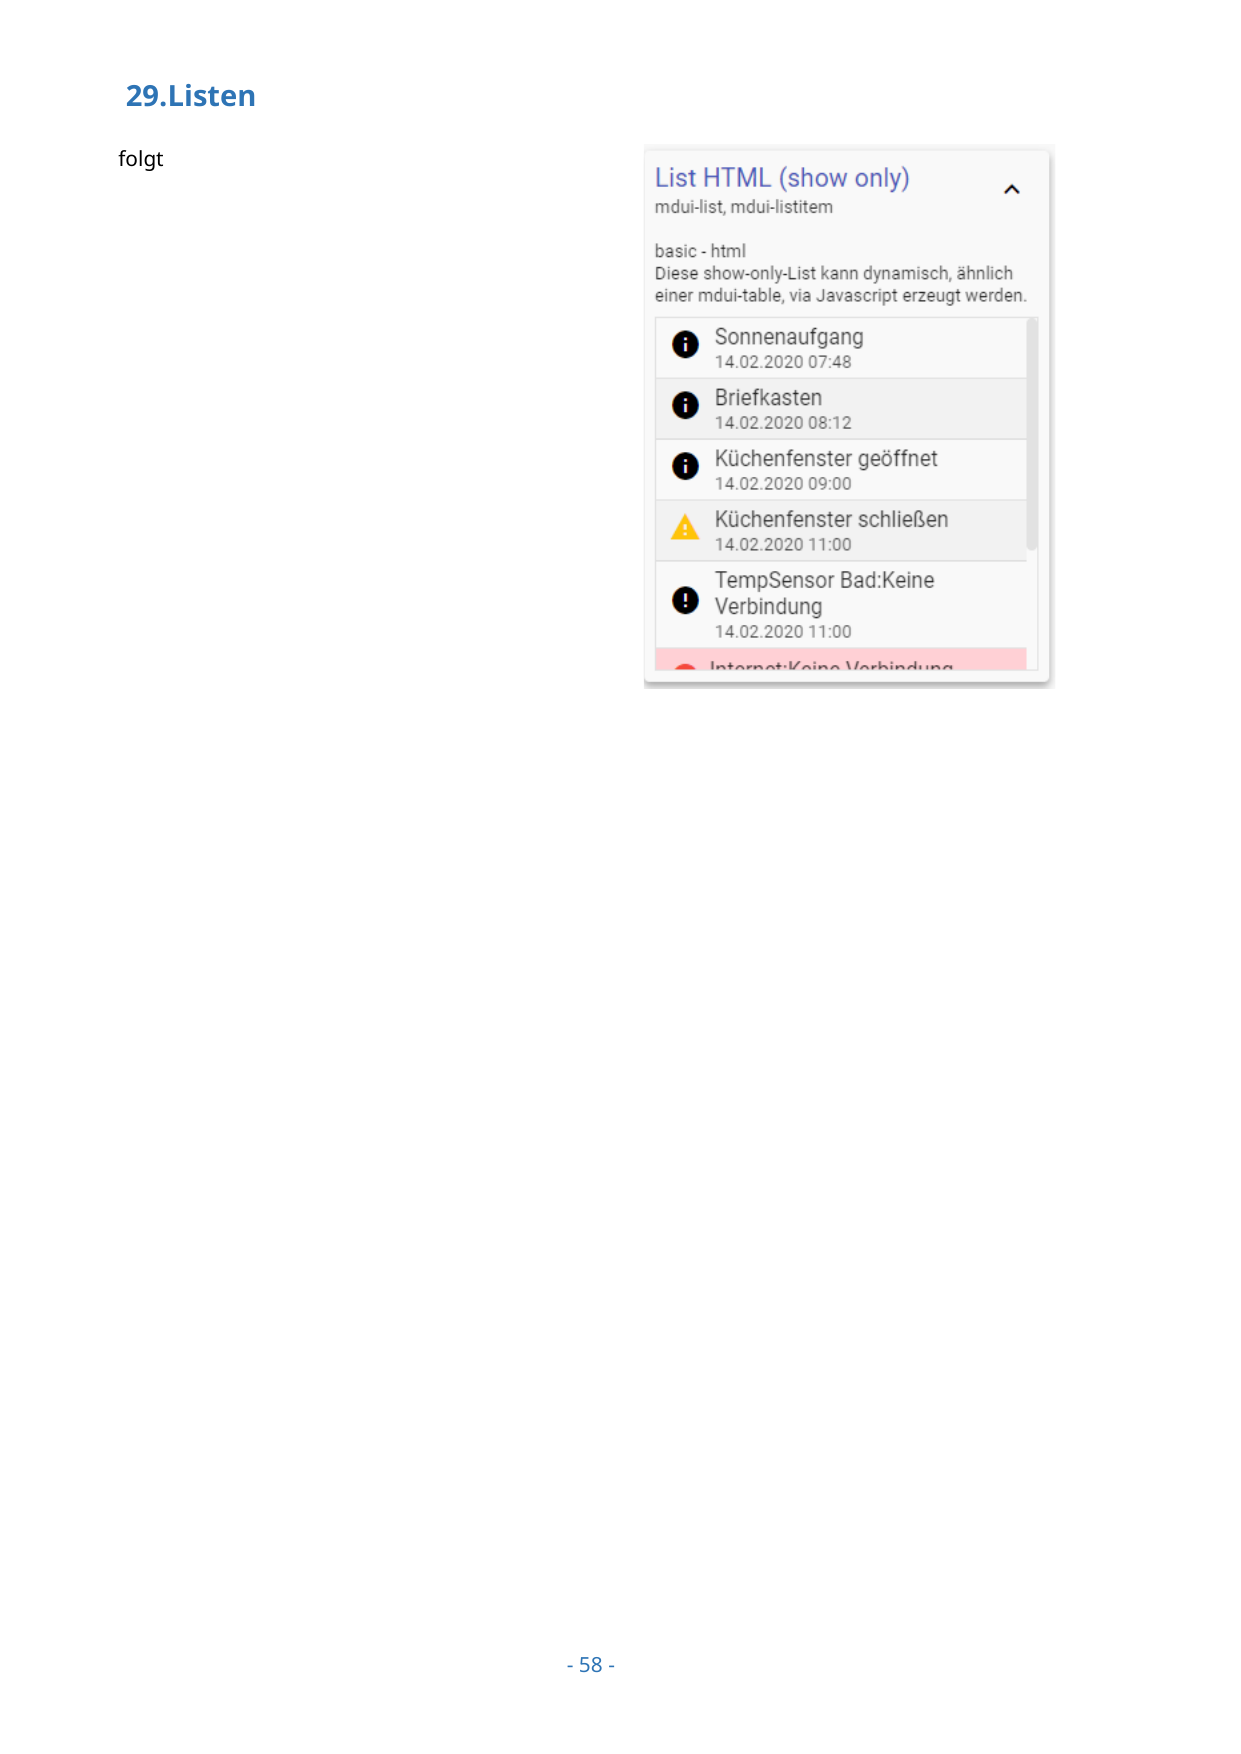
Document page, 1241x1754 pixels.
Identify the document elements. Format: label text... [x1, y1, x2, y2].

subtitle Listen [118, 75, 1169, 115]
table_header [1056, 144, 1169, 689]
table_header folgt [118, 144, 643, 689]
picture [643, 144, 1056, 689]
